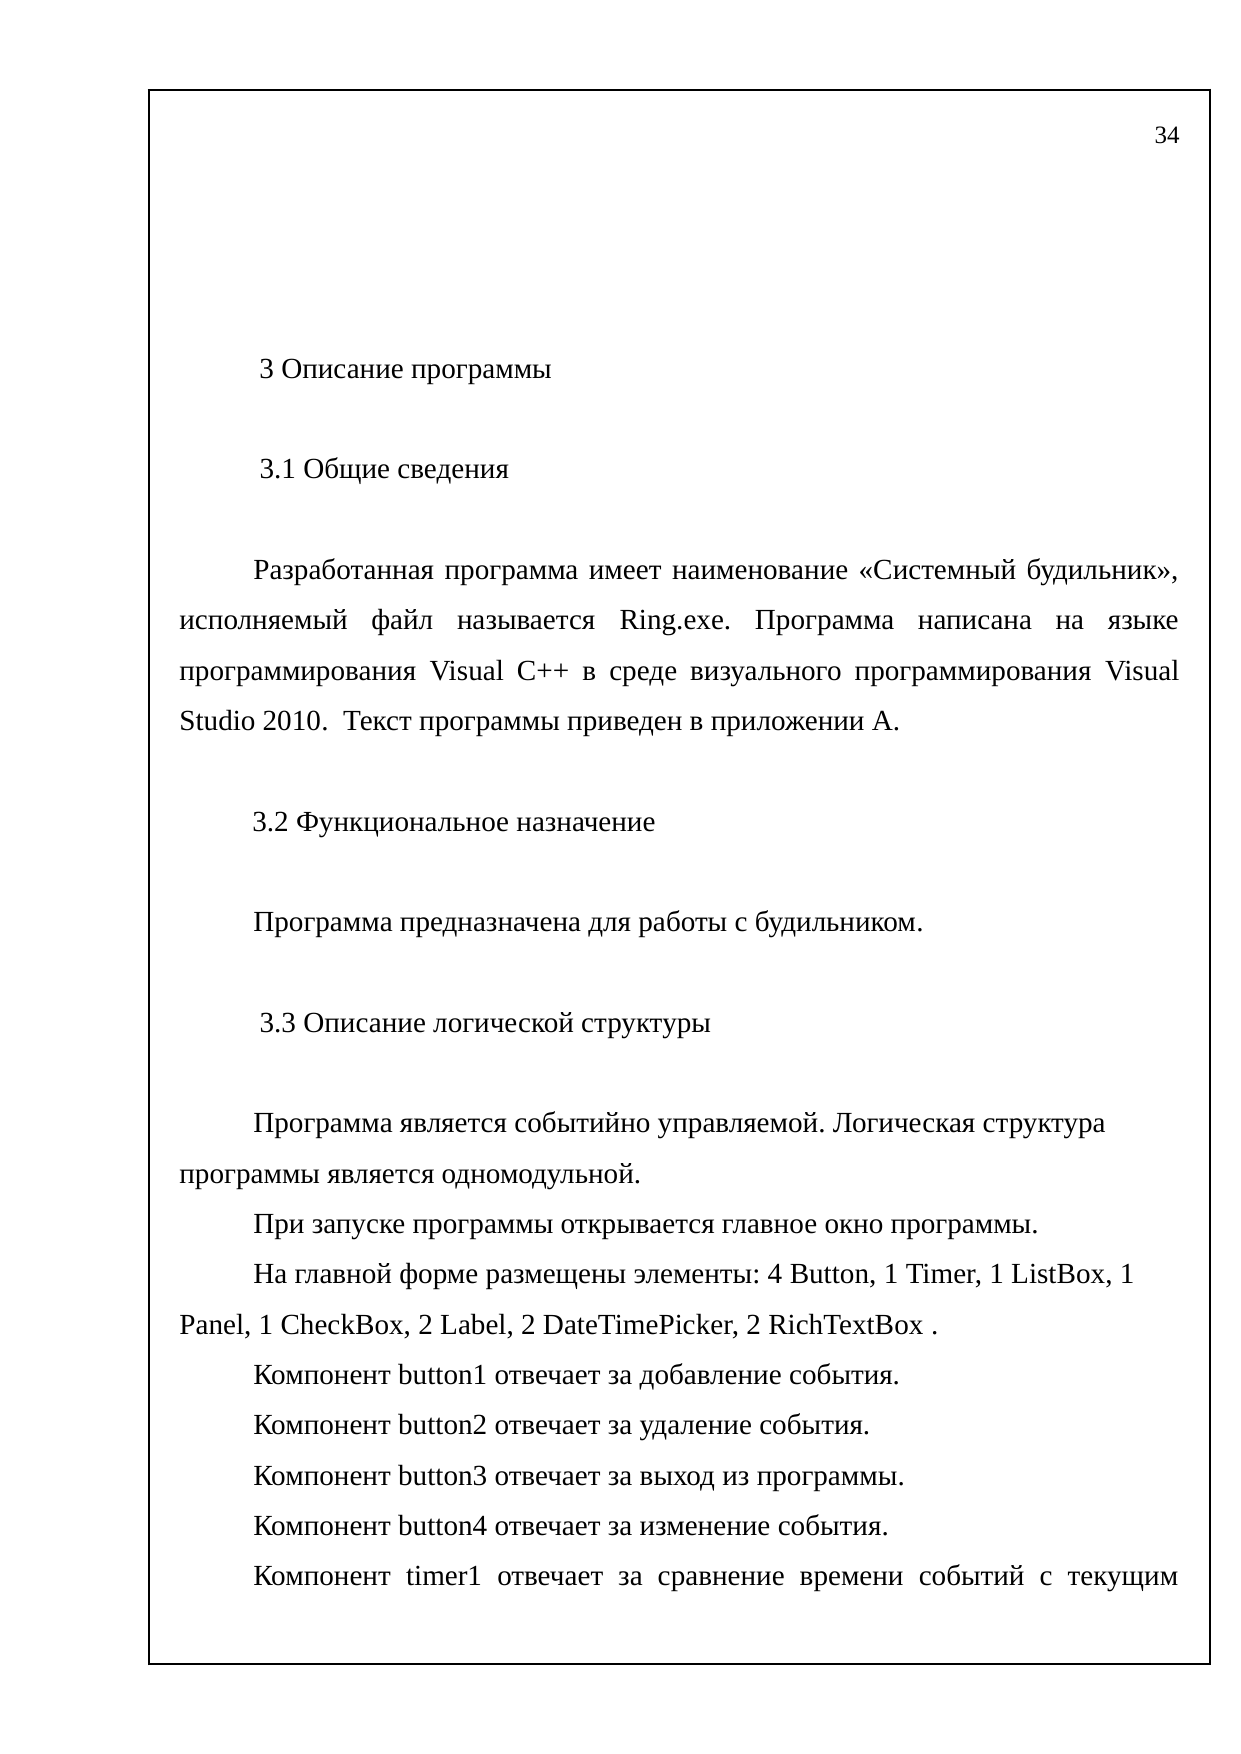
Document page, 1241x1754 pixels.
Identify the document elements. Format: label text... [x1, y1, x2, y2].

text Компонент button1 отвечает за добавление события. [179, 1357, 1179, 1391]
text Программа является событийно управляемой. Логическая структура программы является одномодульной. [179, 1106, 1179, 1189]
subtitle 3.2 Функциональное назначение [179, 804, 1179, 837]
text При запуске программы открывается главное окно программы. [179, 1206, 1179, 1240]
text 3 Описание программы [259, 351, 1181, 384]
text Компонент button4 отвечает за изменение события. [179, 1508, 1179, 1542]
text Программа предназначена для работы с будильником. [179, 904, 1179, 938]
subtitle 3.3 Описание логической структуры [179, 1005, 1179, 1038]
subtitle 3.1 Общие сведения [179, 451, 1179, 485]
text Компонент timer1 отвечает за сравнение времени событий с текущим [179, 1558, 1179, 1592]
text На главной форме размещены элементы: 4 Button, 1 Timer, 1 ListBox, 1 Panel, 1 CheckBox, 2 Label, 2 DateTimePicker, 2 RichTextBox . [179, 1256, 1179, 1340]
text Компонент button3 отвечает за выход из программы. [179, 1458, 1179, 1491]
text Компонент button2 отвечает за удаление события. [179, 1407, 1179, 1441]
text Разработанная программа имеет наименование «Системный будильник», исполняемый файл называется Ring.exe. Программа написана на языке программирования Visual C++ в среде визуального программирования Visual Studio 2010. Текст программы приведен в приложении А. [179, 552, 1179, 737]
